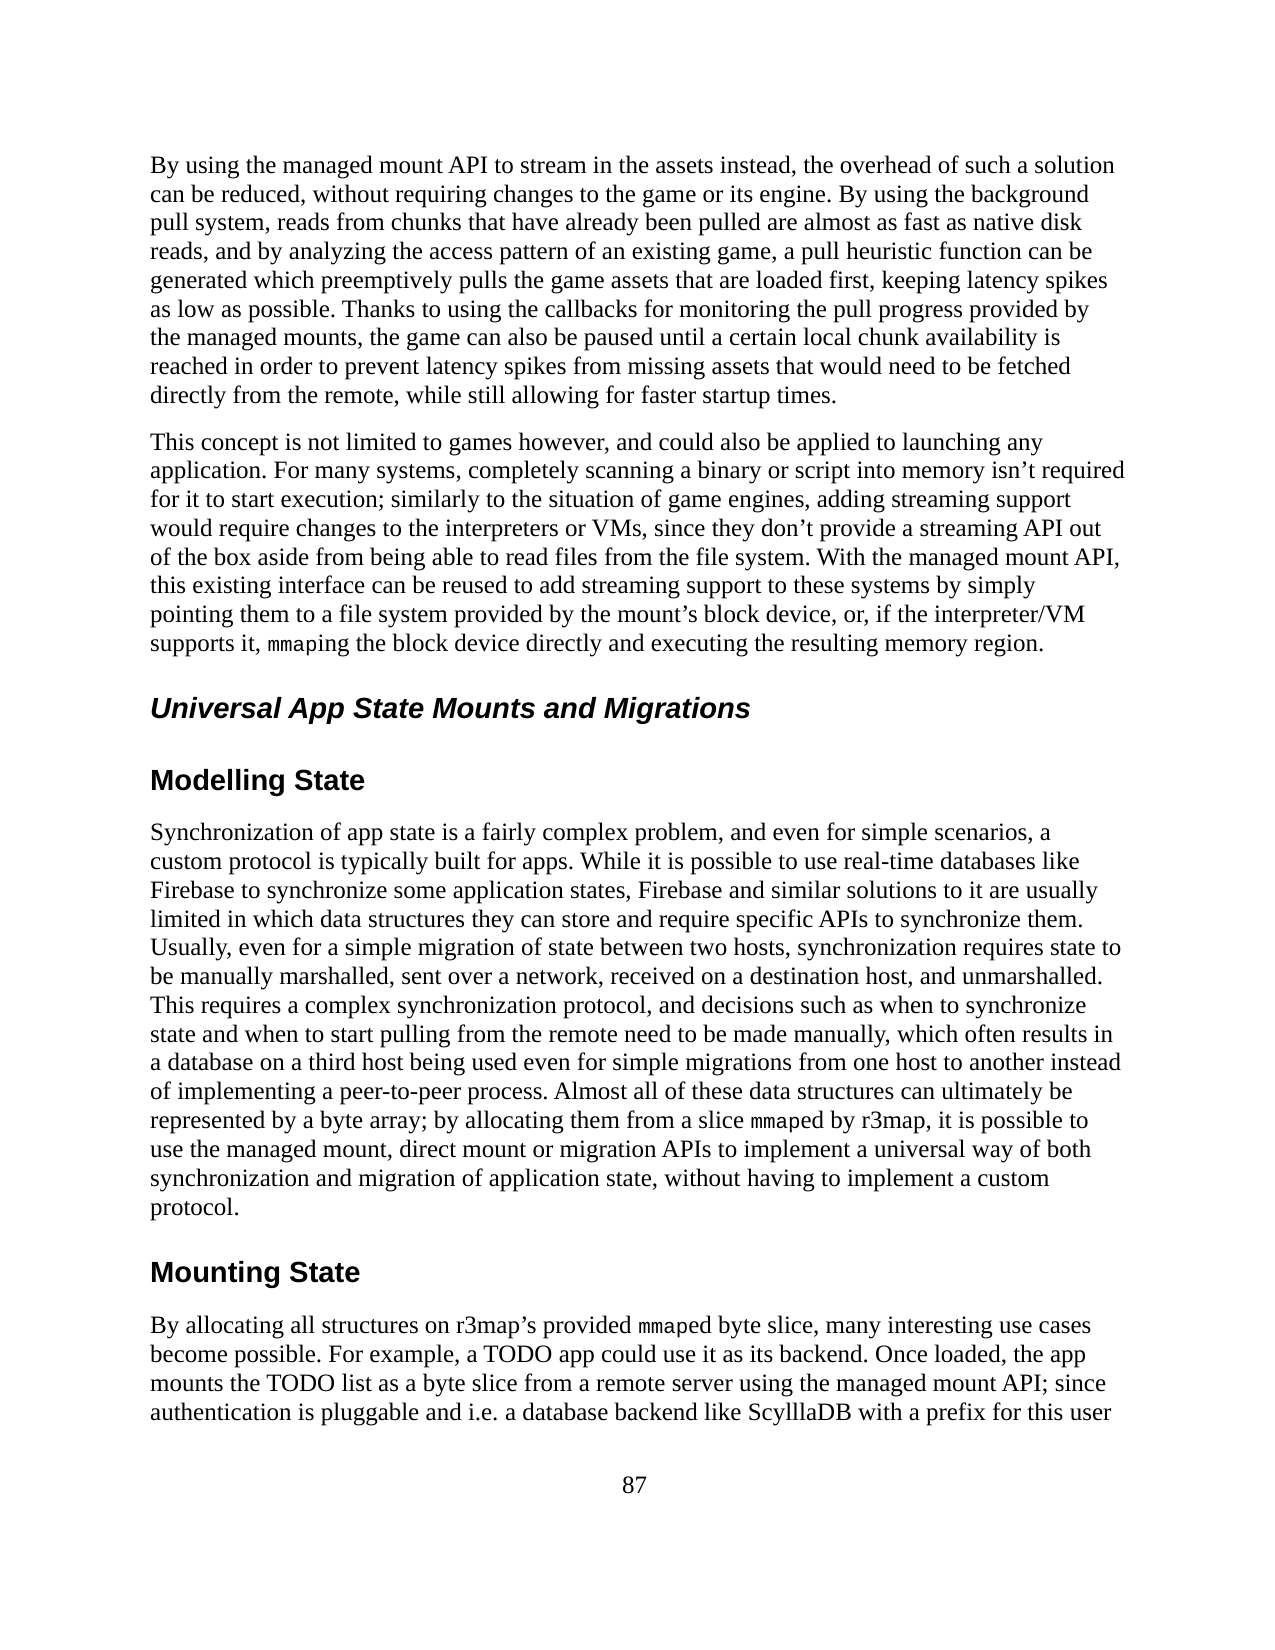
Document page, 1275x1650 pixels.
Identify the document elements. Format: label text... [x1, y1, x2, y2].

text By allocating all structures on r3map’s provided mmaped byte slice, many interesting use cases become possible. For example, a TODO app could use it as its backend. Once loaded, the app mounts the TODO list as a byte slice from a remote server using the managed mount API; since authentication is pluggable and i.e. a database backend like ScylllaDB with a prefix for this user [150, 1310, 1125, 1426]
subtitle Mounting State [150, 1255, 1125, 1288]
text This concept is not limited to games however, and could also be applied to launching any application. For many systems, completely scanning a binary or script into memory isn’t required for it to start execution; similarly to the situation of game engines, adding streaming support would require changes to the interpreters or VMs, since they don’t provide a streaming API out of the box aside from being able to read files from the file system. With the managed mount API, this existing interface can be reused to add streaming support to these systems by simply pointing them to a file system provided by the mount’s block device, or, if the interpreter/VM supports it, mmaping the block device directly and executing the resulting memory region. [150, 427, 1125, 657]
subtitle Modelling State [150, 762, 1125, 796]
text Synchronization of app state is a fairly complex problem, and even for simple scenarios, a custom protocol is typically built for apps. While it is possible to use real-time databases like Firebase to synchronize some application states, Firebase and similar solutions to it are usually limited in which data structures they can store and require specific APIs to synchronize them. Usually, even for a simple migration of state between two hosts, synchronization requires state to be manually marshalled, sent over a network, received on a destination host, and unmarshalled. This requires a complex synchronization protocol, and decisions such as when to synchronize state and when to start pulling from the remote need to be made manually, which often results in a database on a third host being used even for simple migrations from one host to another instead of implementing a peer-to-peer process. Almost all of these data structures can ultimately be represented by a byte array; by allocating them from a slice mmaped by r3map, it is possible to use the managed mount, direct mount or migration APIs to implement a universal way of both synchronization and migration of application state, without having to implement a custom protocol. [150, 817, 1125, 1221]
subtitle Universal App State Mounts and Migrations [150, 691, 1125, 725]
text By using the managed mount API to stream in the assets instead, the overhead of such a solution can be reduced, without requiring changes to the game or its engine. By using the background pull system, reads from chunks that have already been pulled are almost as fast as native disk reads, and by analyzing the access pattern of an existing game, a pull heuristic function can be generated which preemptively pulls the game assets that are loaded first, keeping latency spikes as low as possible. Thanks to using the callbacks for monitoring the pull progress provided by the managed mounts, the game can also be paused until a certain local chunk availability is reached in order to prevent latency spikes from missing assets that would need to be fetched directly from the remote, while still allowing for faster startup times. [150, 150, 1125, 409]
